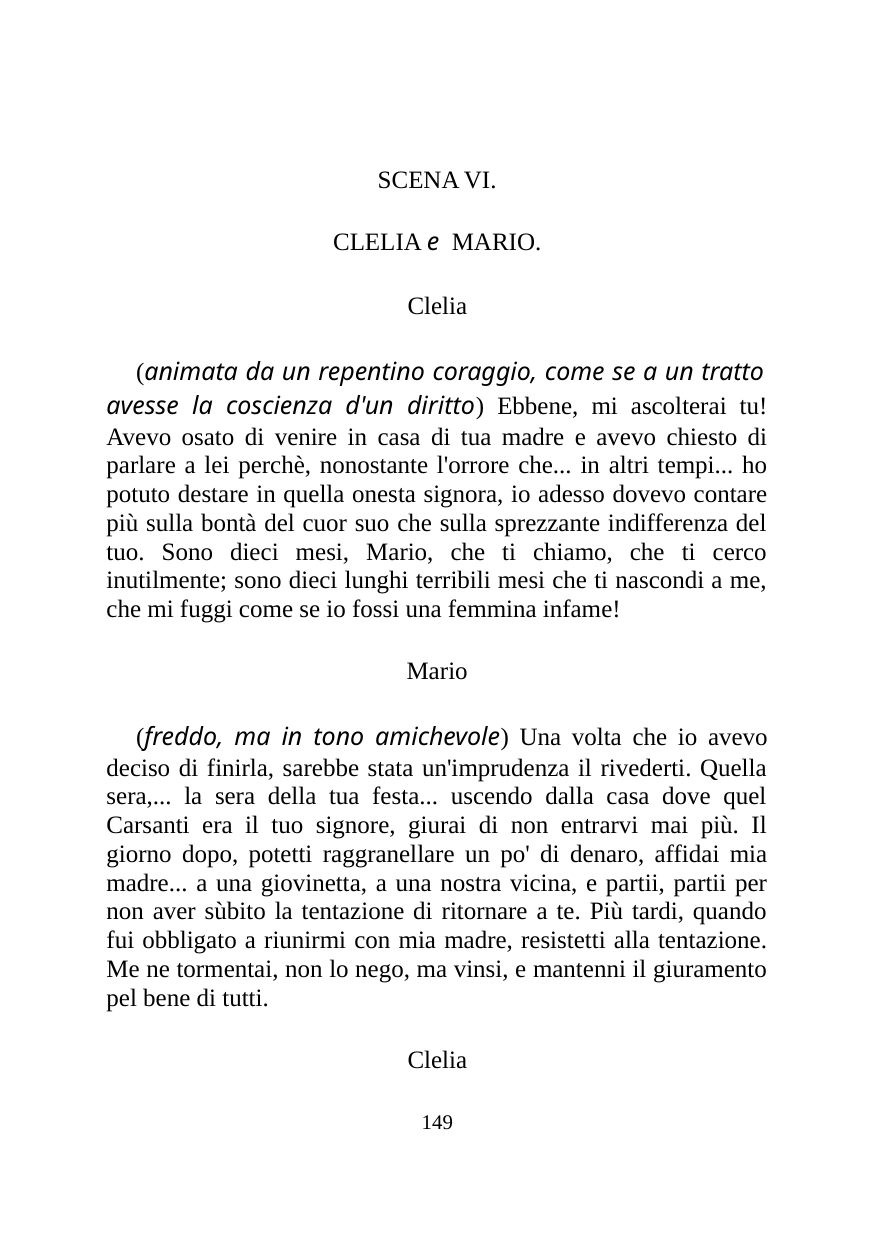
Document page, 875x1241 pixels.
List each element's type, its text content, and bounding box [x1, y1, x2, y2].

text Clelia [106, 1045, 768, 1074]
text Mario [106, 656, 768, 685]
text (freddo, ma in tono amichevole) Una volta che io avevo deciso di finirla, sarebbe stata un'imprudenza il rivederti. Quella sera,... la sera della tua festa... uscendo dalla casa dove quel Carsanti era il tuo signore, giurai di non entrarvi mai più. Il giorno dopo, potetti raggranellare un po' di denaro, affidai mia madre... a una giovinetta, a una nostra vicina, e partii, partii per non aver sùbito la tentazione di ritornare a te. Più tardi, quando fui obbligato a riunirmi con mia madre, resistetti alla tentazione. Me ne tormentai, non lo nego, ma vinsi, e mantenni il giuramento pel bene di tutti. [106, 719, 768, 1011]
text (animata da un repentino coraggio, come se a un tratto avesse la coscienza d'un diritto) Ebbene, mi ascolterai tu! Avevo osato di venire in casa di tua madre e avevo chiesto di parlare a lei perchè, nonostante l'orrore che... in altri tempi... ho potuto destare in quella onesta signora, io adesso dovevo contare più sulla bontà del cuor suo che sulla sprezzante indifferenza del tuo. Sono dieci mesi, Mario, che ti chiamo, che ti cerco inutilmente; sono dieci lunghi terribili mesi che ti nascondi a me, che mi fuggi come se io fossi una femmina infame! [106, 353, 768, 623]
subtitle SCENA VI. [106, 165, 768, 194]
text CLELIA e MARIO. [106, 223, 768, 258]
text Clelia [106, 291, 768, 320]
